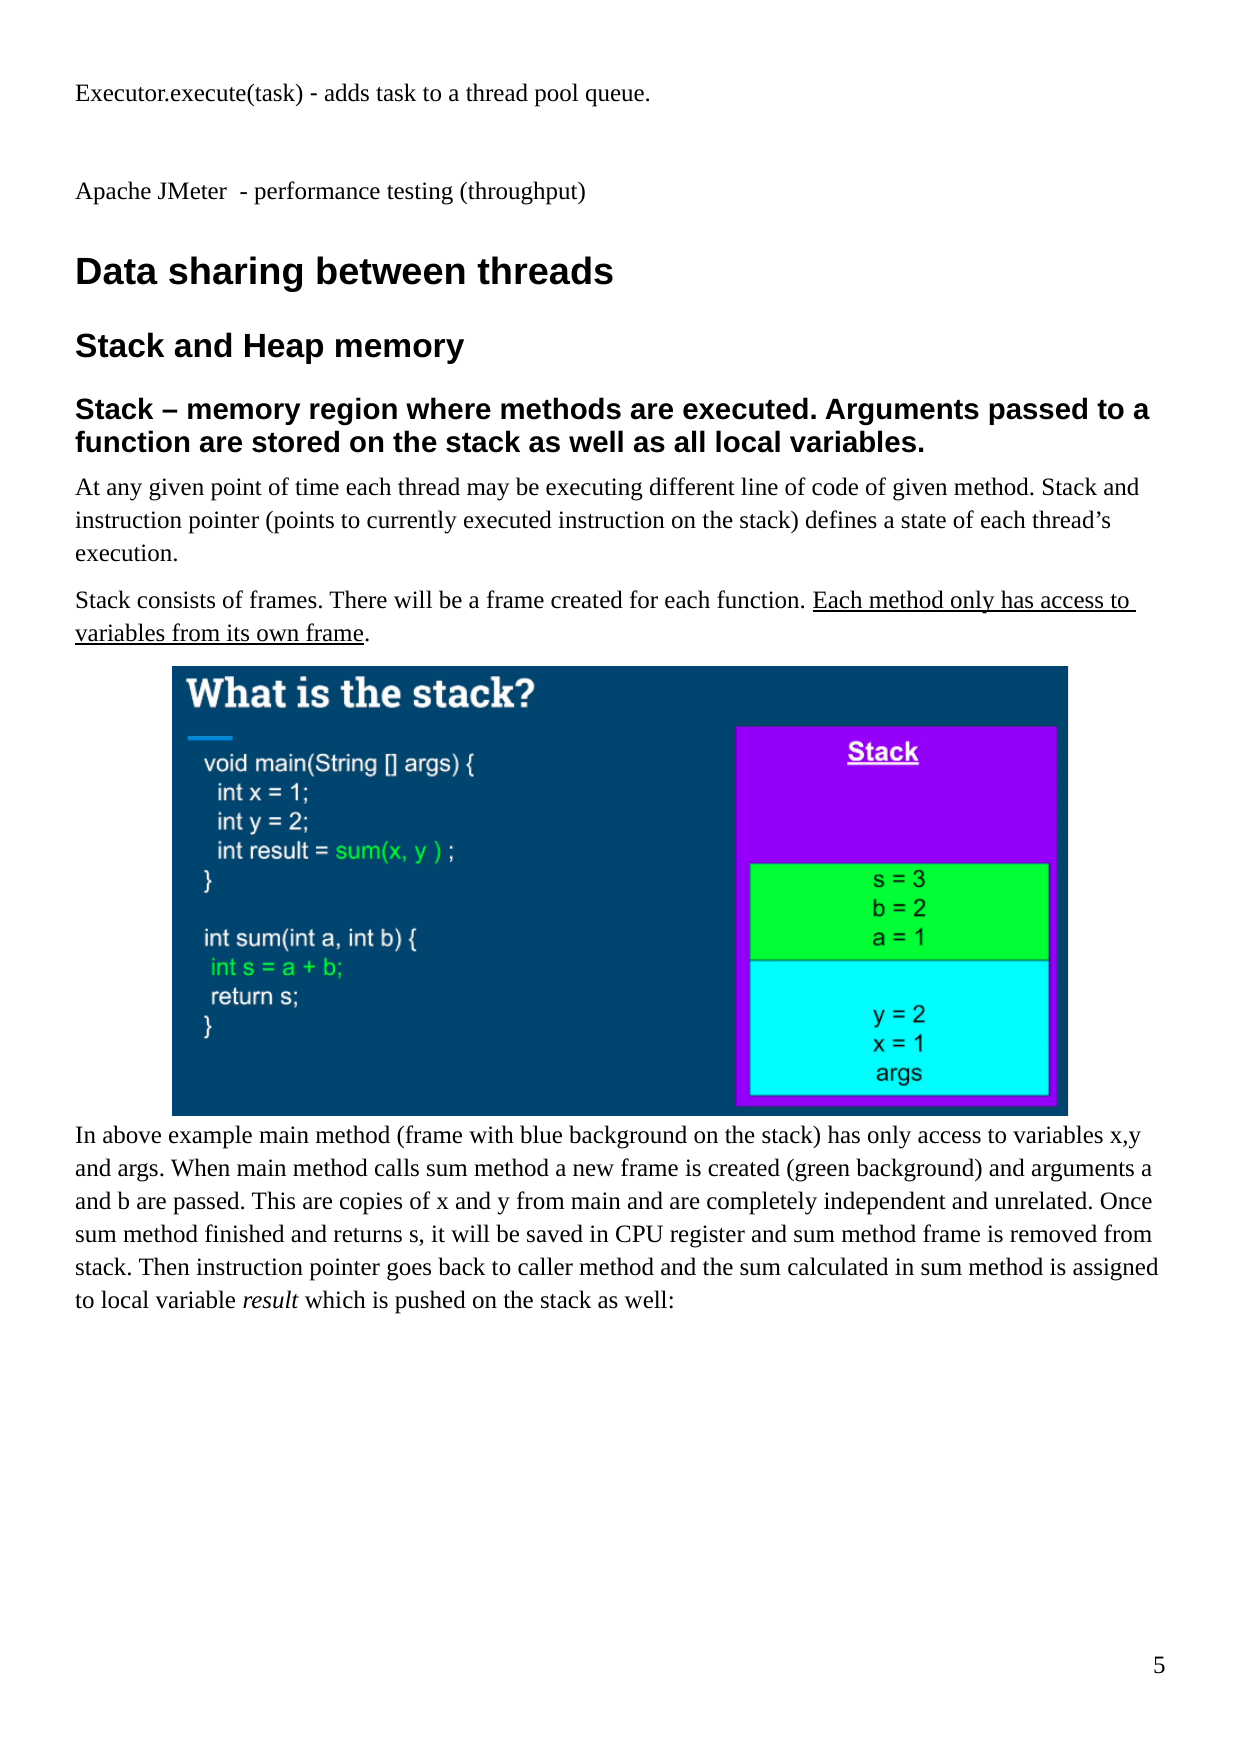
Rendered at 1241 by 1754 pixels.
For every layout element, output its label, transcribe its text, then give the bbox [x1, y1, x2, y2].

text In above example main method (frame with blue background on the stack) has only access to variables x,y and args. When main method calls sum method a new frame is created (green background) and arguments a and b are passed. This are copies of x and y from main and are completely independent and unrelated. Once sum method finished and returns s, it will be saved in CPU register and sum method frame is removed from stack. Then instruction pointer goes back to caller method and the sum calculated in sum method is assigned to local variable result which is pushed on the stack as well: [75, 1116, 1165, 1314]
text At any given point of time each thread may be executing different line of code of given method. Stack and instruction pointer (points to currently executed instruction on the stack) defines a state of each thread’s execution. [75, 472, 1165, 566]
subtitle Stack and Heap memory [75, 326, 1165, 364]
text Executor.execute(task) - adds task to a thread pool queue. [75, 75, 1165, 109]
picture [172, 666, 1069, 1116]
text Apache JMeter - performance testing (throughput) [75, 176, 1165, 205]
subtitle Stack – memory region where methods are executed. Arguments passed to a function are stored on the stack as well as all local variables. [75, 392, 1165, 459]
subtitle Data sharing between threads [75, 249, 1165, 293]
text Stack consists of frames. There will be a frame created for each function. Each method only has access to variables from its own frame. [75, 585, 1165, 647]
